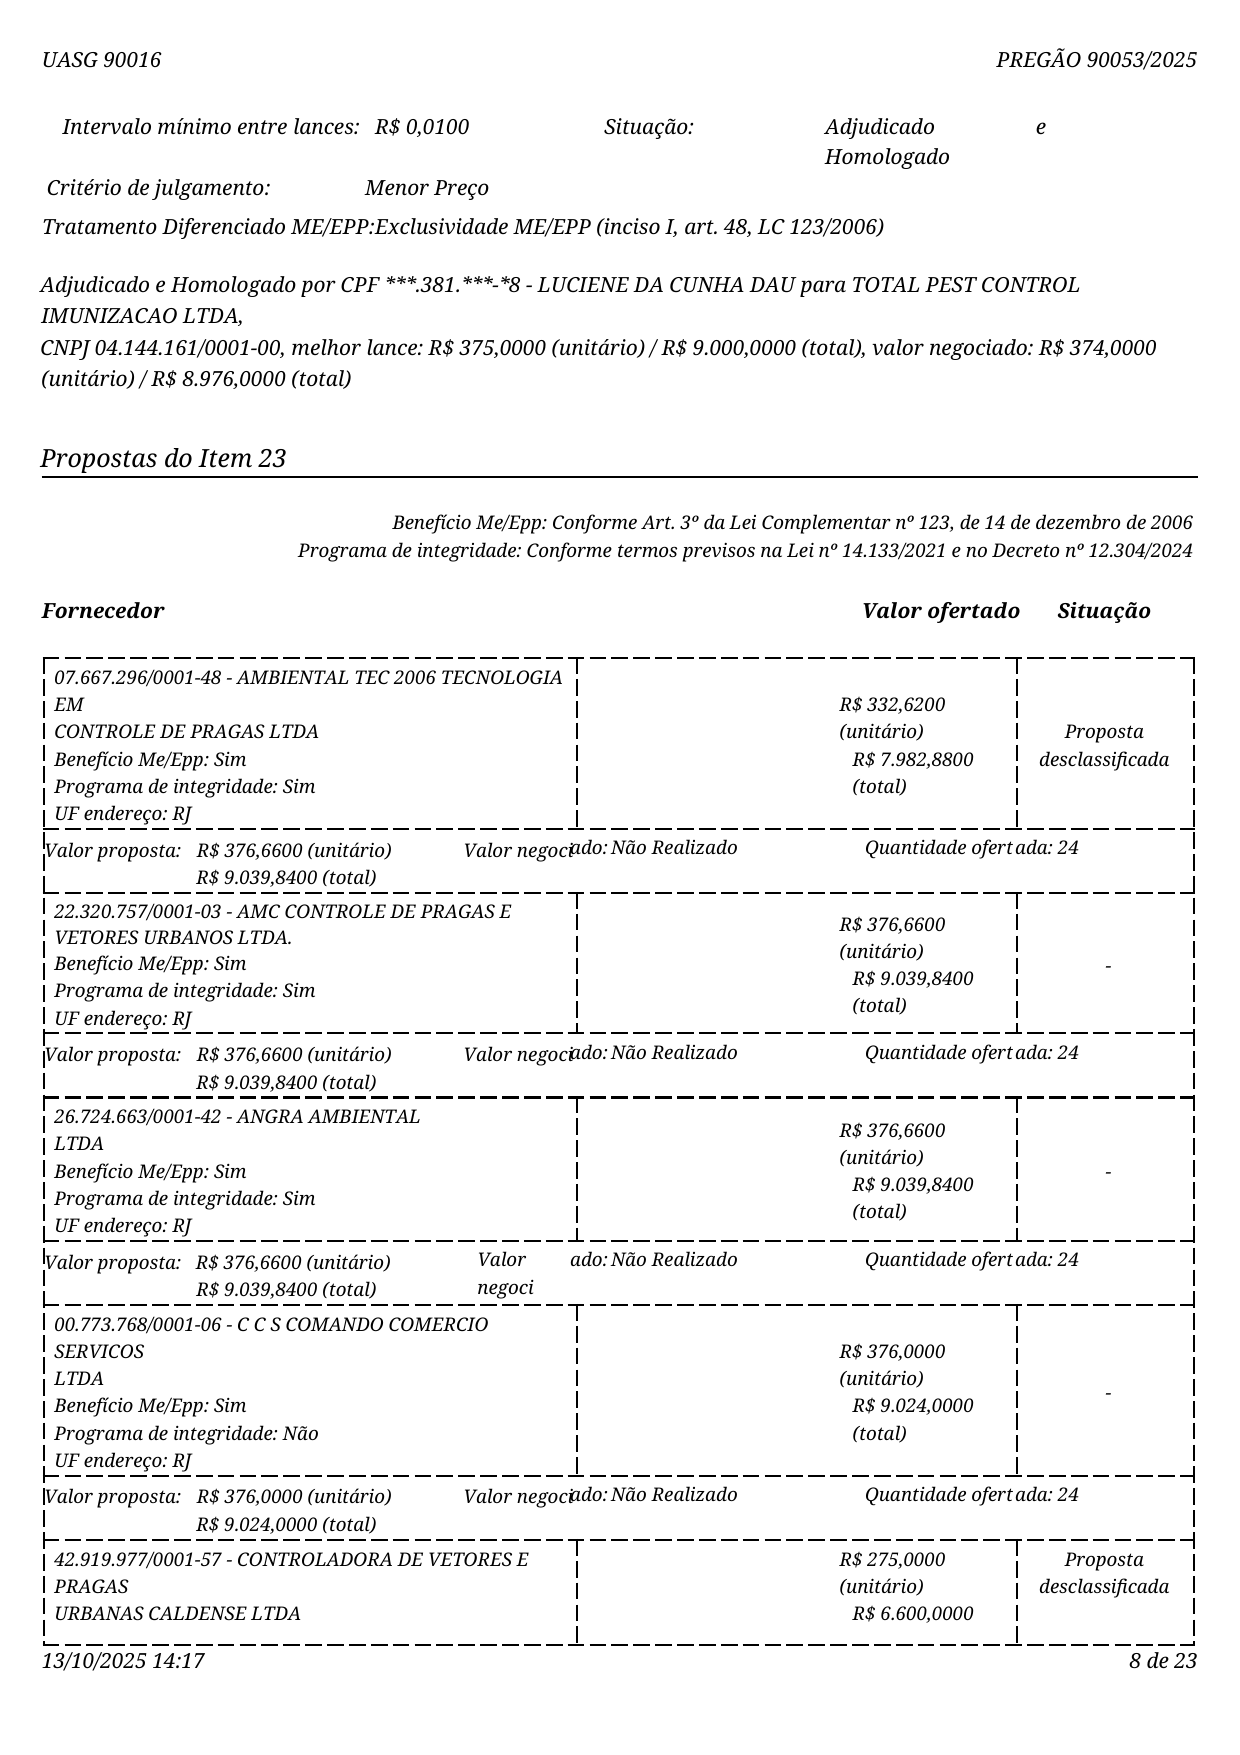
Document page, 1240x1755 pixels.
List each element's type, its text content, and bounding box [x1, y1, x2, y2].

table_cell ada: 24 [1017, 1240, 1101, 1304]
text Propostas do Item 23 [40, 441, 1200, 474]
table_cell R$ 376,6600 (unitário) R$ 9.039,8400 (total) [839, 892, 1017, 1032]
table_cell Quantidade ofert [839, 828, 1017, 892]
table_cell [1017, 892, 1101, 1032]
table_header [577, 657, 839, 828]
table_cell ada: 24 [1017, 828, 1194, 892]
table_cell - [1101, 1096, 1194, 1240]
table_cell R$ 376,0000 (unitário) R$ 9.024,0000 (total) [839, 1304, 1017, 1475]
table_cell [577, 1304, 839, 1475]
table_header 07.667.296/0001-48 - AMBIENTAL TEC 2006 TECNOLOGIA EM CONTROLE DE PRAGAS LTDA Benefício Me/Epp: Sim Programa de integridade: Sim UF endereço: RJ [44, 657, 577, 828]
table_cell [1017, 1096, 1101, 1240]
table_cell ado: Não Realizado [577, 828, 839, 892]
table_cell Valor proposta: R$ 376,0000 (unitário) Valor negoci R$ 9.024,0000 (total) [44, 1475, 577, 1539]
table_cell [1101, 1032, 1194, 1096]
table_cell Quantidade ofert [839, 1032, 1017, 1096]
table_cell Quantidade ofert [839, 1240, 1017, 1304]
table_cell Valor proposta: R$ 376,6600 (unitário) Valor negoci R$ 9.039,8400 (total) [44, 828, 577, 892]
table_cell ada: 24 [1017, 1032, 1101, 1096]
table_cell Quantidade ofert [839, 1475, 1017, 1539]
table_cell R$ 376,6600 (unitário) R$ 9.039,8400 (total) [839, 1096, 1017, 1240]
table_cell ado: Não Realizado [577, 1475, 839, 1539]
table_header R$ 332,6200 (unitário) R$ 7.982,8800 (total) [839, 657, 1017, 828]
table_cell 00.773.768/0001-06 - C C S COMANDO COMERCIO SERVICOS LTDA Benefício Me/Epp: Sim Programa de integridade: Não UF endereço: RJ [44, 1304, 577, 1475]
table_cell [477, 1096, 577, 1240]
table_header Proposta desclassificada [1017, 657, 1194, 828]
table_cell - [1101, 892, 1194, 1032]
table_cell Valor proposta: R$ 376,6600 (unitário) R$ 9.039,8400 (total) [44, 1240, 477, 1304]
table_cell Valor negoci [477, 1240, 577, 1304]
table_cell [1101, 1475, 1194, 1539]
table_cell [1101, 1240, 1194, 1304]
table_cell ada: 24 [1017, 1475, 1101, 1539]
text Programa de integridade: Conforme termos previsos na Lei nº 14.133/2021 e no Decreto nº 12.304/2024 [42, 537, 1195, 563]
table_cell Proposta desclassificada [1017, 1539, 1194, 1644]
table_cell [577, 1539, 839, 1644]
table_cell ado: Não Realizado [577, 1032, 839, 1096]
text Fornecedor Valor ofertado Situação [42, 596, 1200, 625]
table_cell Situação: [604, 112, 825, 173]
text Tratamento Diferenciado ME/EPP: Exclusividade ME/EPP (inciso I, art. 48, LC 123/2006) [42, 212, 1200, 241]
table_cell [1017, 1304, 1101, 1475]
text Benefício Me/Epp: Conforme Art. 3º da Lei Complementar nº 123, de 14 de dezembro de 2006 [42, 509, 1195, 535]
table_cell [577, 1096, 839, 1240]
table_cell 26.724.663/0001-42 - ANGRA AMBIENTAL LTDA Benefício Me/Epp: Sim Programa de integridade: Sim UF endereço: RJ [44, 1096, 477, 1240]
table_cell 42.919.977/0001-57 - CONTROLADORA DE VETORES E PRAGAS URBANAS CALDENSE LTDA [44, 1539, 577, 1644]
table_cell R$ 0,0100 [375, 112, 604, 173]
table_cell ado: Não Realizado [577, 1240, 839, 1304]
table_cell Adjudicado e Homologado [825, 112, 1048, 173]
text CNPJ 04.144.161/0001-00, melhor lance: R$ 375,0000 (unitário) / R$ 9.000,0000 (total), valor negociado: R$ 374,0000 (unitário) / R$ 8.976,0000 (total) [40, 333, 1200, 393]
table_cell Intervalo mínimo entre lances: [63, 112, 375, 173]
table_cell - [1101, 1304, 1194, 1475]
text Critério de julgamento: Menor Preço [42, 173, 1200, 201]
table_cell Valor proposta: R$ 376,6600 (unitário) Valor negoci R$ 9.039,8400 (total) [44, 1032, 577, 1096]
text Adjudicado e Homologado por CPF ***.381.***-*8 - LUCIENE DA CUNHA DAU para TOTAL PEST CONTROL IMUNIZACAO LTDA, [40, 270, 1200, 330]
table_cell R$ 275,0000 (unitário) R$ 6.600,0000 [839, 1539, 1017, 1644]
table_cell 22.320.757/0001-03 - AMC CONTROLE DE PRAGAS E VETORES URBANOS LTDA. Benefício Me/Epp: Sim Programa de integridade: Sim UF endereço: RJ [44, 892, 577, 1032]
table_cell [577, 892, 839, 1032]
